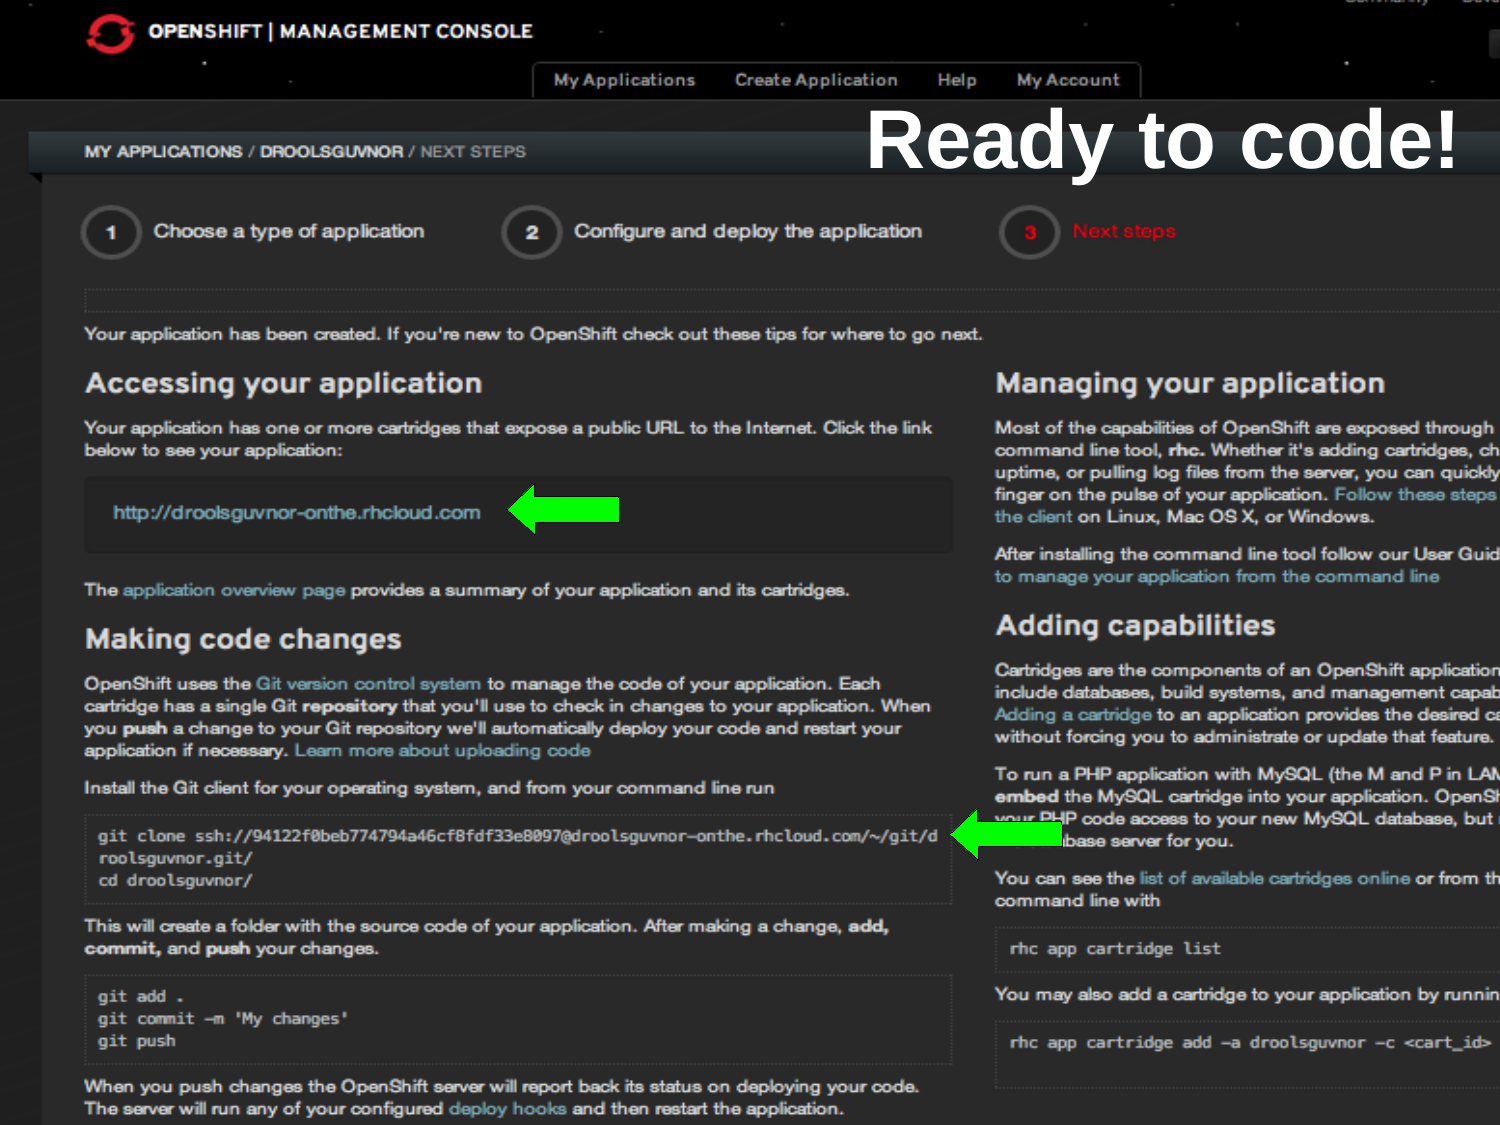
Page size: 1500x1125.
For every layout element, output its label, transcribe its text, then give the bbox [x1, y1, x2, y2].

title Ready to code! [850, 17, 1500, 253]
picture [0, 0, 1500, 1125]
text_box [506, 483, 620, 535]
text_box [949, 808, 1063, 860]
